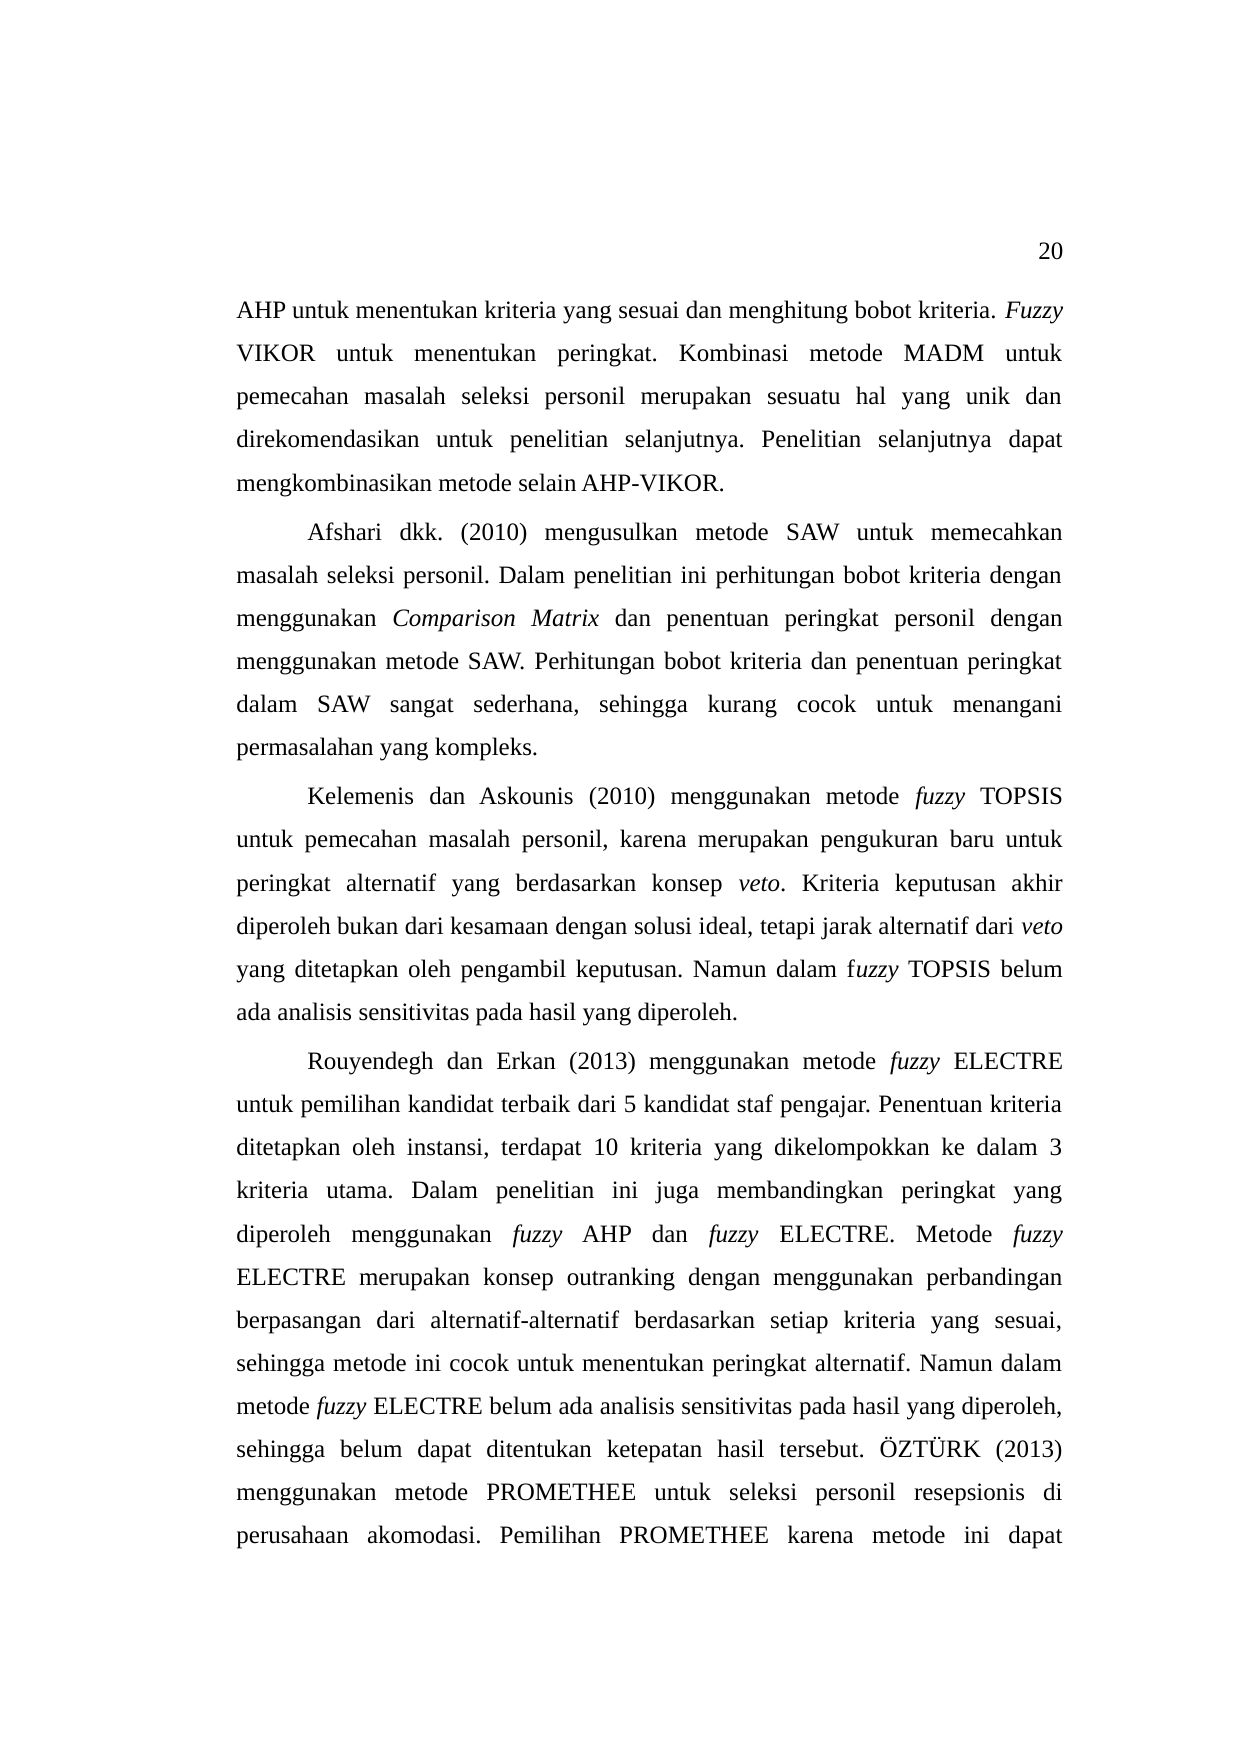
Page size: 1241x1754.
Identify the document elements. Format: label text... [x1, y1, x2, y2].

text Afshari dkk. (2010) mengusulkan metode SAW untuk memecahkan masalah seleksi personil. Dalam penelitian ini perhitungan bobot kriteria dengan menggunakan Comparison Matrix dan penentuan peringkat personil dengan menggunakan metode SAW. Perhitungan bobot kriteria dan penentuan peringkat dalam SAW sangat sederhana, sehingga kurang cocok untuk menangani permasalahan yang kompleks. [236, 517, 1063, 761]
text Kelemenis dan Askounis (2010) menggunakan metode fuzzy TOPSIS untuk pemecahan masalah personil, karena merupakan pengukuran baru untuk peringkat alternatif yang berdasarkan konsep veto. Kriteria keputusan akhir diperoleh bukan dari kesamaan dengan solusi ideal, tetapi jarak alternatif dari veto yang ditetapkan oleh pengambil keputusan. Namun dalam fuzzy TOPSIS belum ada analisis sensitivitas pada hasil yang diperoleh. [236, 781, 1063, 1026]
text Rouyendegh dan Erkan (2013) menggunakan metode fuzzy ELECTRE untuk pemilihan kandidat terbaik dari 5 kandidat staf pengajar. Penentuan kriteria ditetapkan oleh instansi, terdapat 10 kriteria yang dikelompokkan ke dalam 3 kriteria utama. Dalam penelitian ini juga membandingkan peringkat yang diperoleh menggunakan fuzzy AHP dan fuzzy ELECTRE. Metode fuzzy ELECTRE merupakan konsep outranking dengan menggunakan perbandingan berpasangan dari alternatif-alternatif berdasarkan setiap kriteria yang sesuai, sehingga metode ini cocok untuk menentukan peringkat alternatif. Namun dalam metode fuzzy ELECTRE belum ada analisis sensitivitas pada hasil yang diperoleh, sehingga belum dapat ditentukan ketepatan hasil tersebut. ÖZTÜRK (2013) menggunakan metode PROMETHEE untuk seleksi personil resepsionis di perusahaan akomodasi. Pemilihan PROMETHEE karena metode ini dapat [236, 1046, 1063, 1549]
text AHP untuk menentukan kriteria yang sesuai dan menghitung bobot kriteria. Fuzzy VIKOR untuk menentukan peringkat. Kombinasi metode MADM untuk pemecahan masalah seleksi personil merupakan sesuatu hal yang unik dan direkomendasikan untuk penelitian selanjutnya. Penelitian selanjutnya dapat mengkombinasikan metode selain AHP-VIKOR. [236, 295, 1063, 496]
